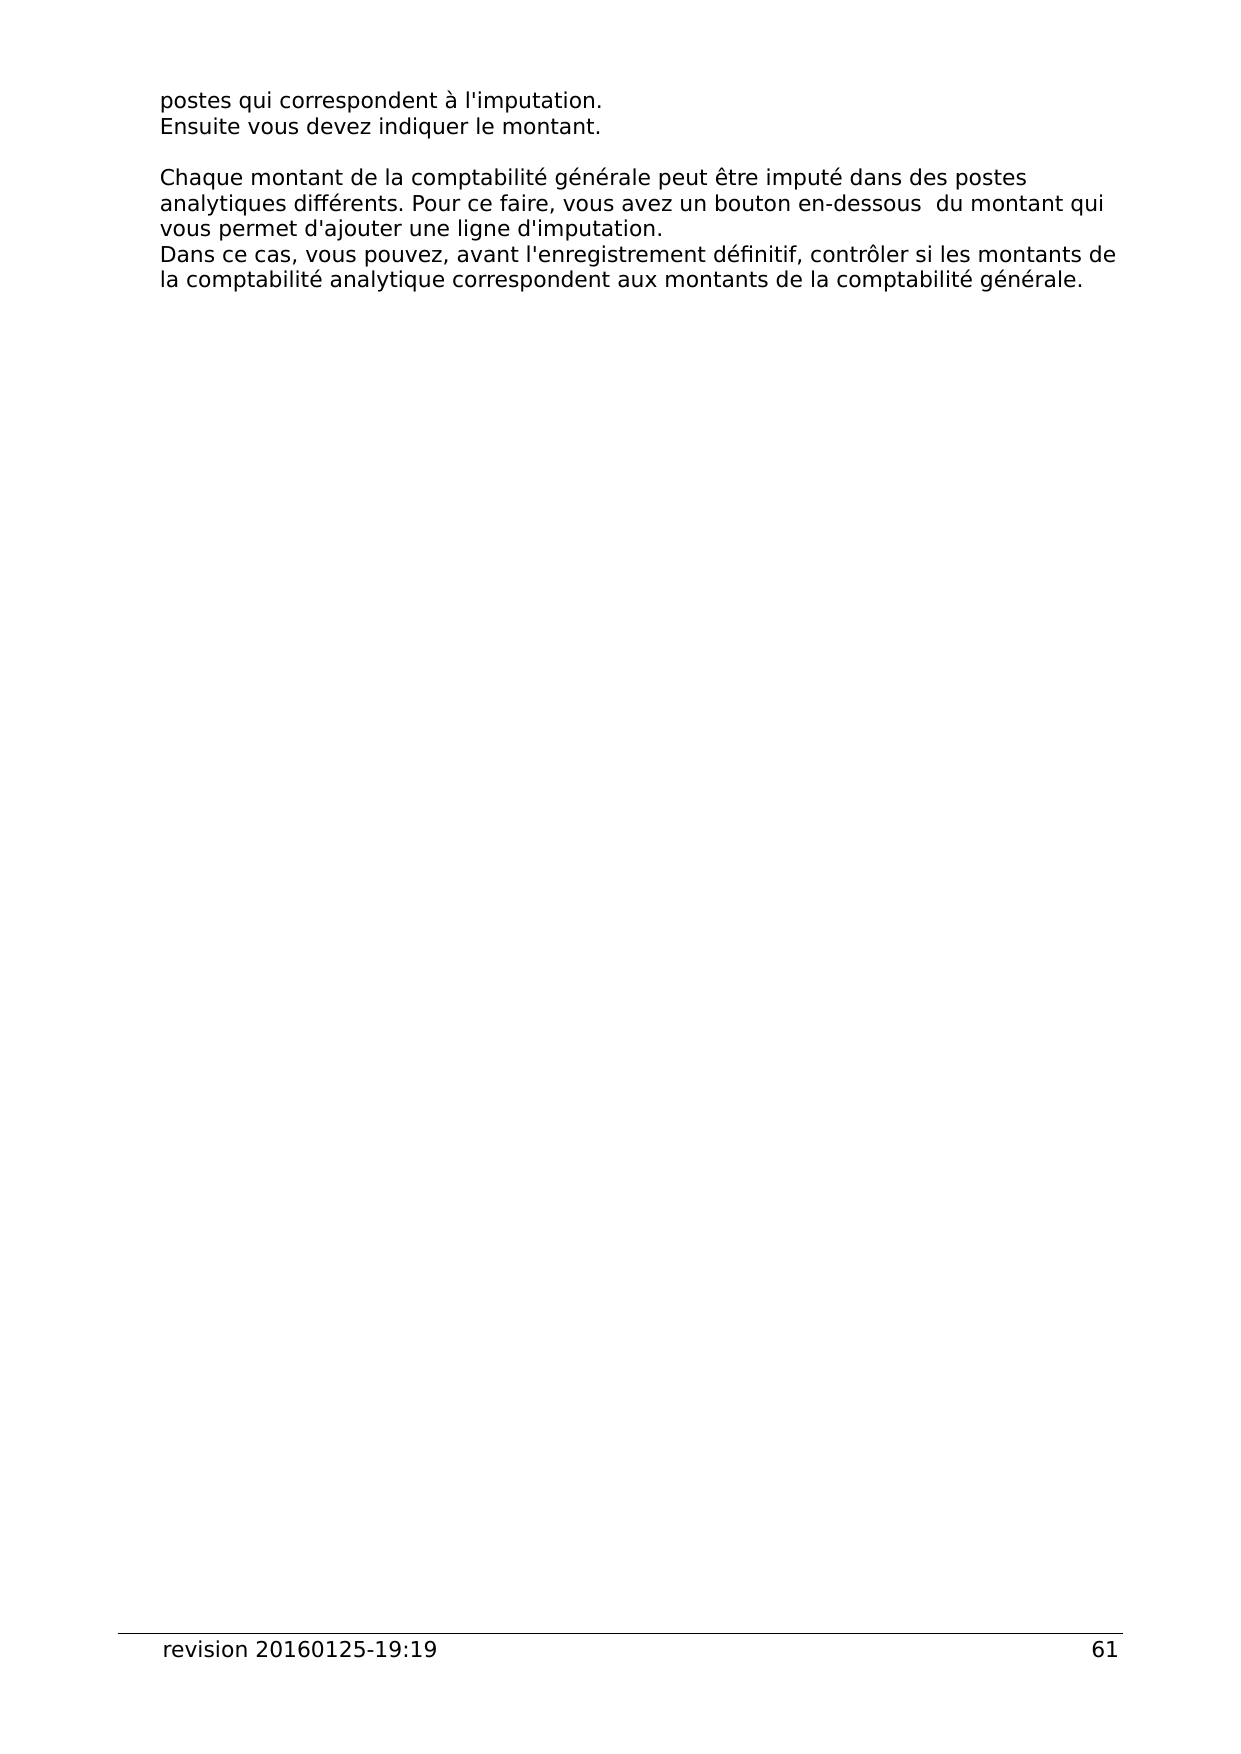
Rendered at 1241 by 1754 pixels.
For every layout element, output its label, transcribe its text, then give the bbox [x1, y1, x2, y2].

text postes qui correspondent à l'imputation. [159, 88, 1123, 114]
text Ensuite vous devez indiquer le montant. [159, 114, 1123, 139]
text Chaque montant de la comptabilité générale peut être imputé dans des postes analytiques différents. Pour ce faire, vous avez un bouton en-dessous du montant qui vous permet d'ajouter une ligne d'imputation. [159, 165, 1123, 242]
text Dans ce cas, vous pouvez, avant l'enregistrement définitif, contrôler si les montants de la comptabilité analytique correspondent aux montants de la comptabilité générale. [159, 242, 1123, 293]
